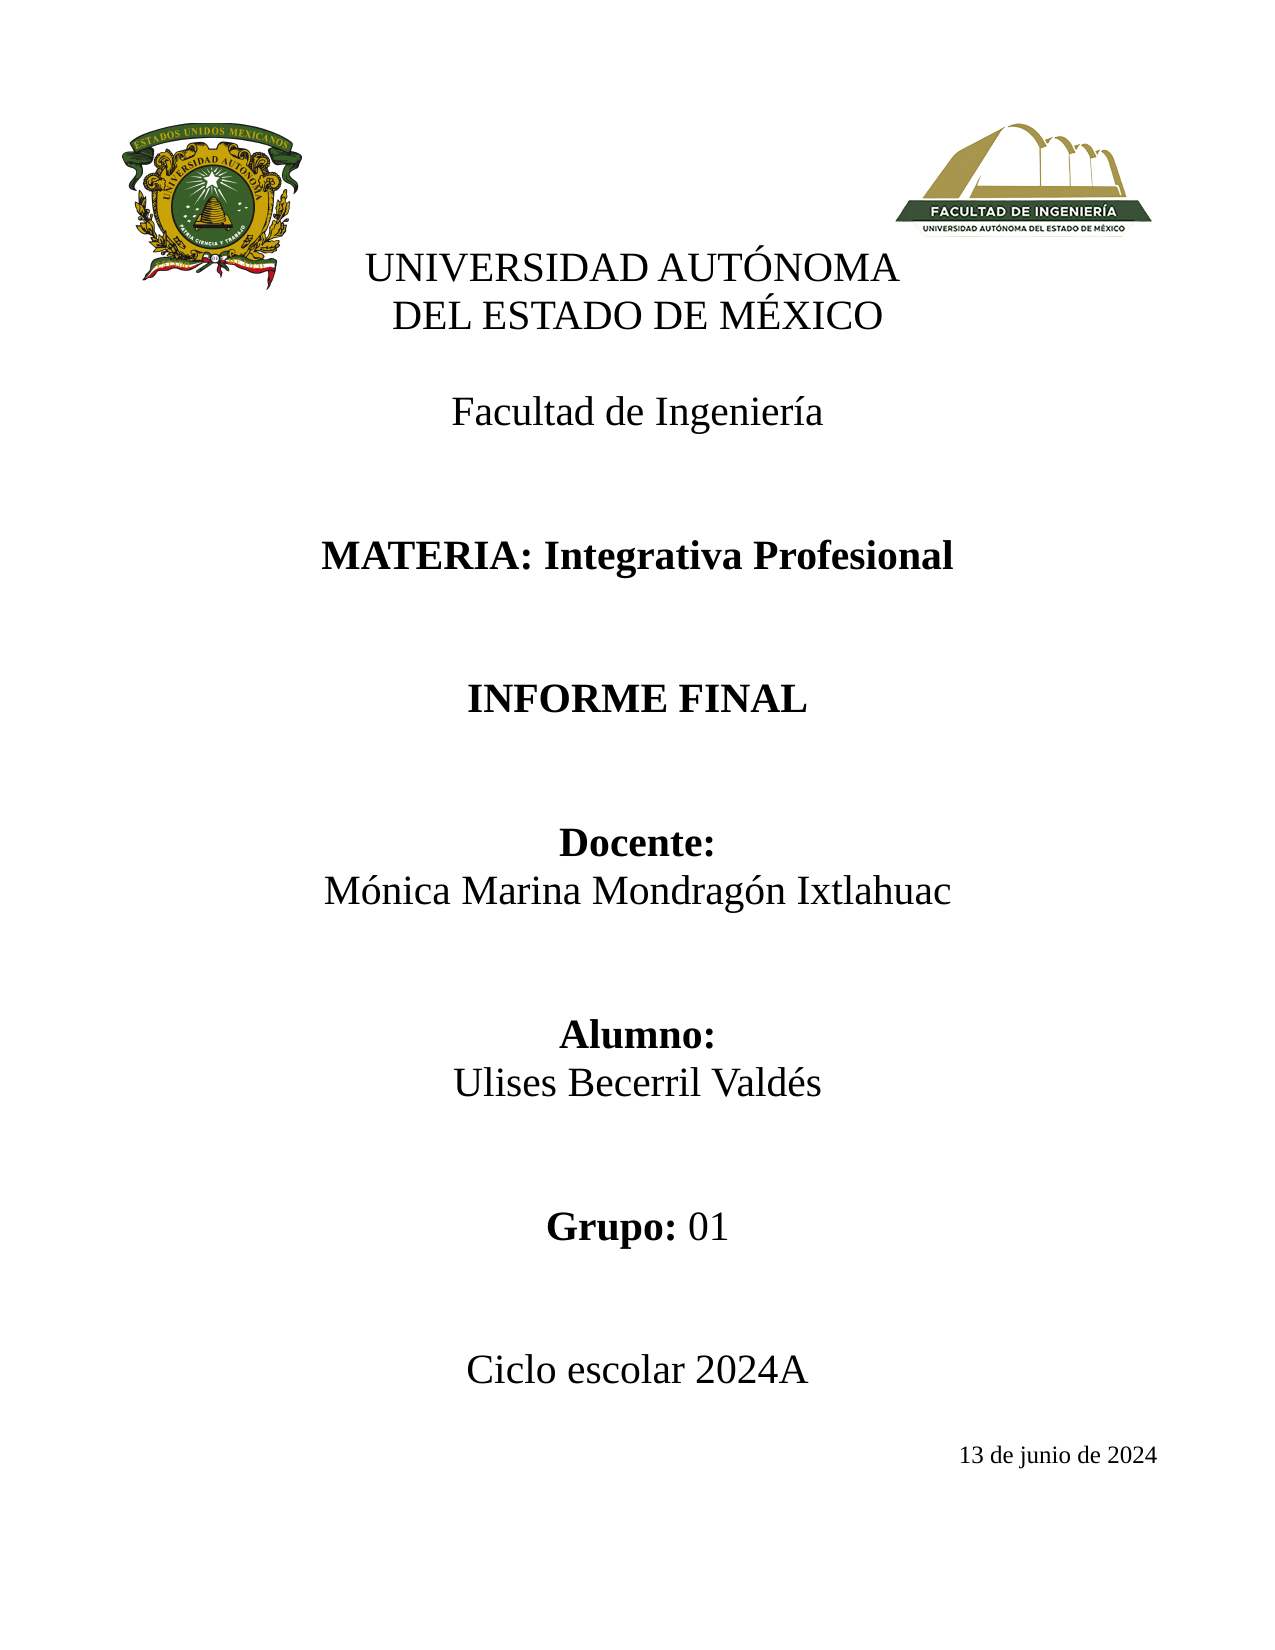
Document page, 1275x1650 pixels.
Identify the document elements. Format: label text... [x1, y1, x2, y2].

text MATERIA: Integrativa Profesional [118, 530, 1157, 578]
text Grupo: 01 [118, 1201, 1157, 1249]
picture [890, 119, 1155, 242]
text Facultad de Ingeniería [118, 386, 1157, 434]
text Docente: [118, 818, 1157, 866]
text INFORME FINAL [118, 674, 1157, 722]
text UNIVERSIDAD AUTÓNOMA [118, 243, 1157, 291]
text Mónica Marina Mondragón Ixtlahuac [118, 866, 1157, 913]
text Ciclo escolar 2024A [118, 1345, 1157, 1393]
picture [122, 123, 302, 290]
text Alumno: [118, 1009, 1157, 1057]
text Ulises Becerril Valdés [118, 1057, 1157, 1105]
text 13 de junio de 2024 [118, 1441, 1157, 1469]
text DEL ESTADO DE MÉXICO [118, 291, 1157, 338]
